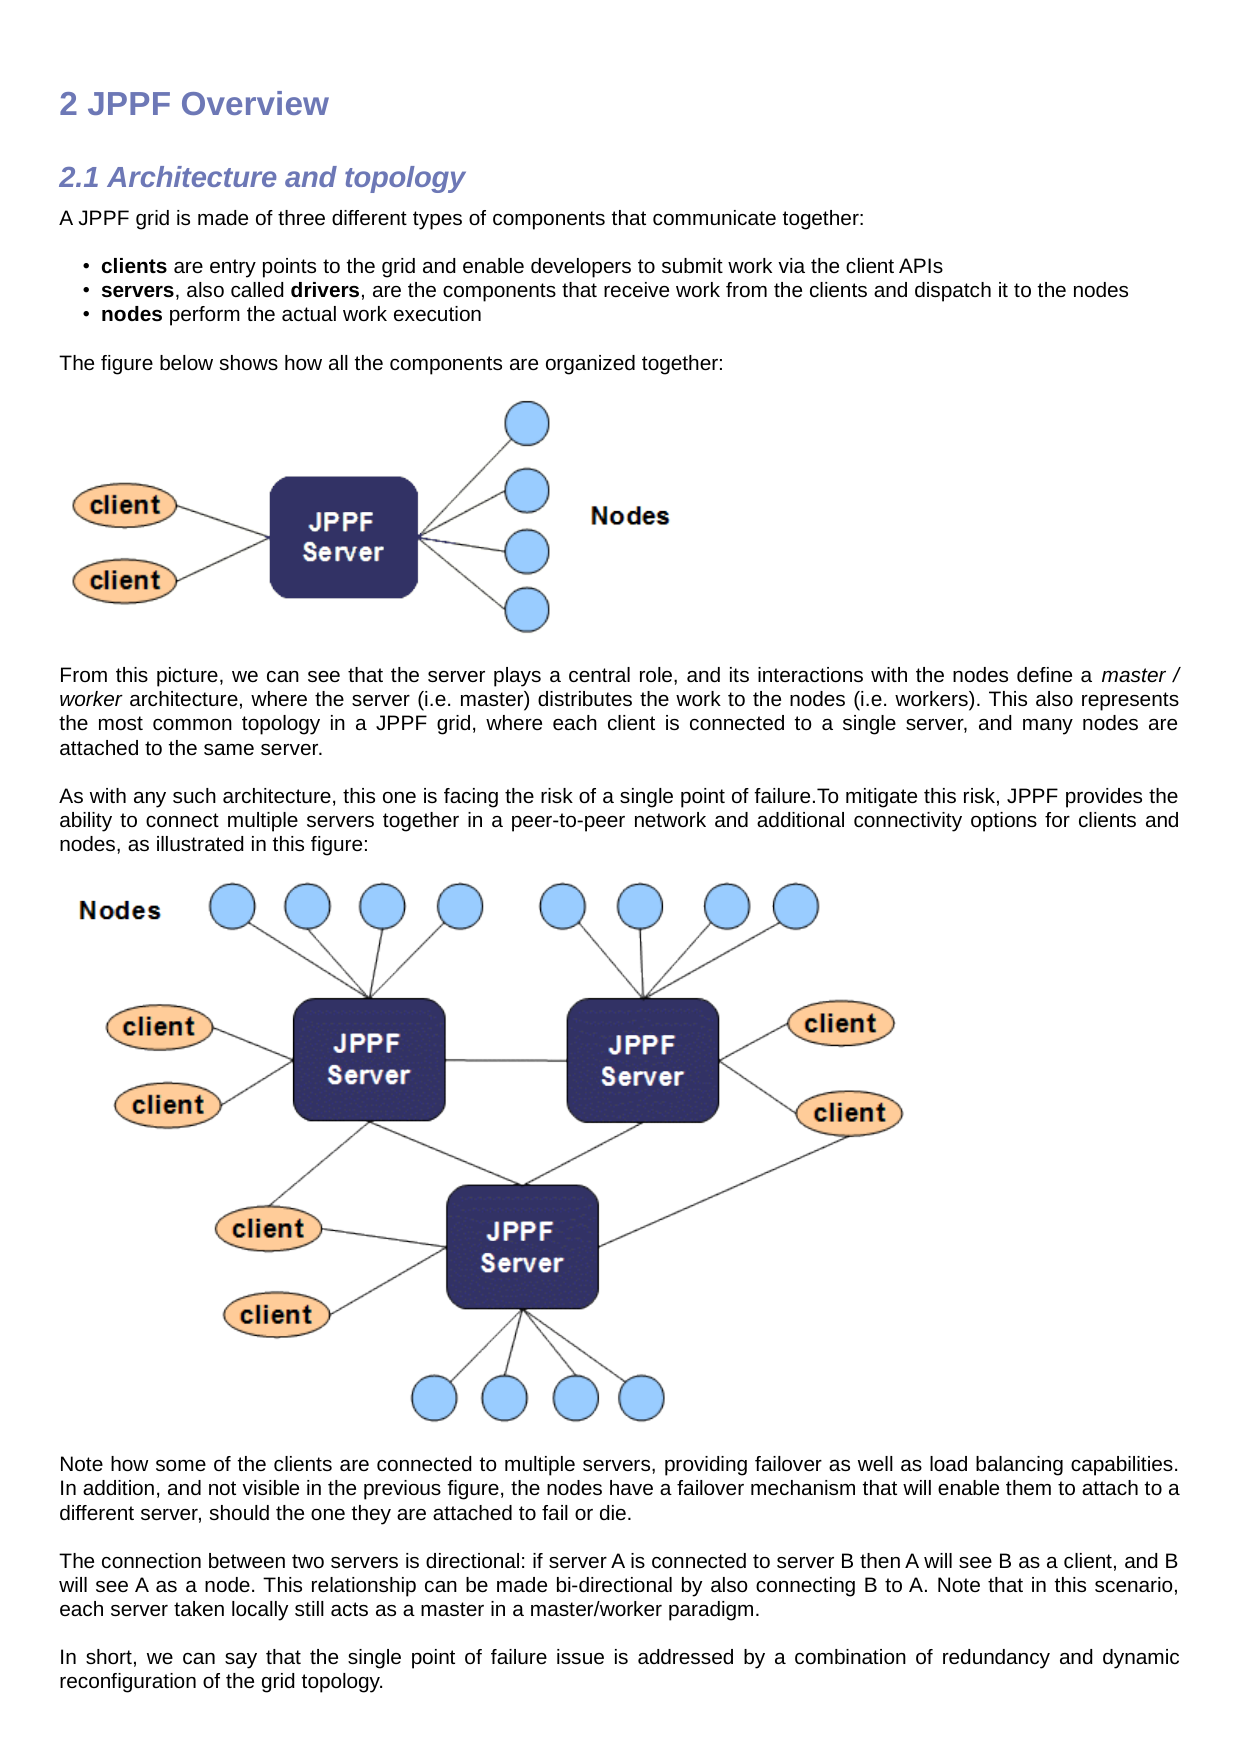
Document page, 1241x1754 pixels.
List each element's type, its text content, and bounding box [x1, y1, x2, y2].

text From this picture, we can see that the server plays a central role, and its interactions with the nodes define a master / worker architecture, where the server (i.e. master) distributes the work to the nodes (i.e. workers). This also represents the most common topology in a JPPF grid, where each client is connected to a single server, and many nodes are attached to the same server. [59, 663, 1181, 759]
text In short, we can say that the single point of failure issue is addressed by a combination of redundancy and dynamic reconfiguration of the grid topology. [59, 1645, 1181, 1693]
text Note how some of the clients are connected to multiple servers, providing failover as well as load balancing capabilities. In addition, and not visible in the previous figure, the nodes have a failover mechanism that will enable them to attach to a different server, should the one they are attached to fail or die. [59, 1452, 1181, 1524]
subtitle JPPF Overview [59, 84, 1181, 123]
text A JPPF grid is made of three different types of components that communicate together: [59, 206, 1181, 230]
list nodes perform the actual work execution [83, 302, 1181, 326]
list servers, also called drivers, are the components that receive work from the clients and dispatch it to the nodes [83, 278, 1181, 302]
text The connection between two servers is directional: if server A is connected to server B then A will see B as a client, and B will see A as a node. This relationship can be made bi-directional by also connecting B to A. Note that in this scenario, each server taken locally still acts as a master in a master/worker paradigm. [59, 1548, 1181, 1621]
list clients are entry points to the grid and enable developers to submit work via the client APIs [83, 254, 1181, 278]
text As with any such architecture, this one is facing the risk of a single point of failure.To mitigate this risk, JPPF provides the ability to connect multiple servers together in a peer-to-peer network and additional connectivity options for clients and nodes, as illustrated in this figure: [59, 783, 1181, 856]
subtitle Architecture and topology [59, 160, 1181, 194]
picture [71, 879, 909, 1429]
picture [71, 398, 672, 635]
text The figure below shows how all the components are organized together: [59, 351, 1181, 374]
